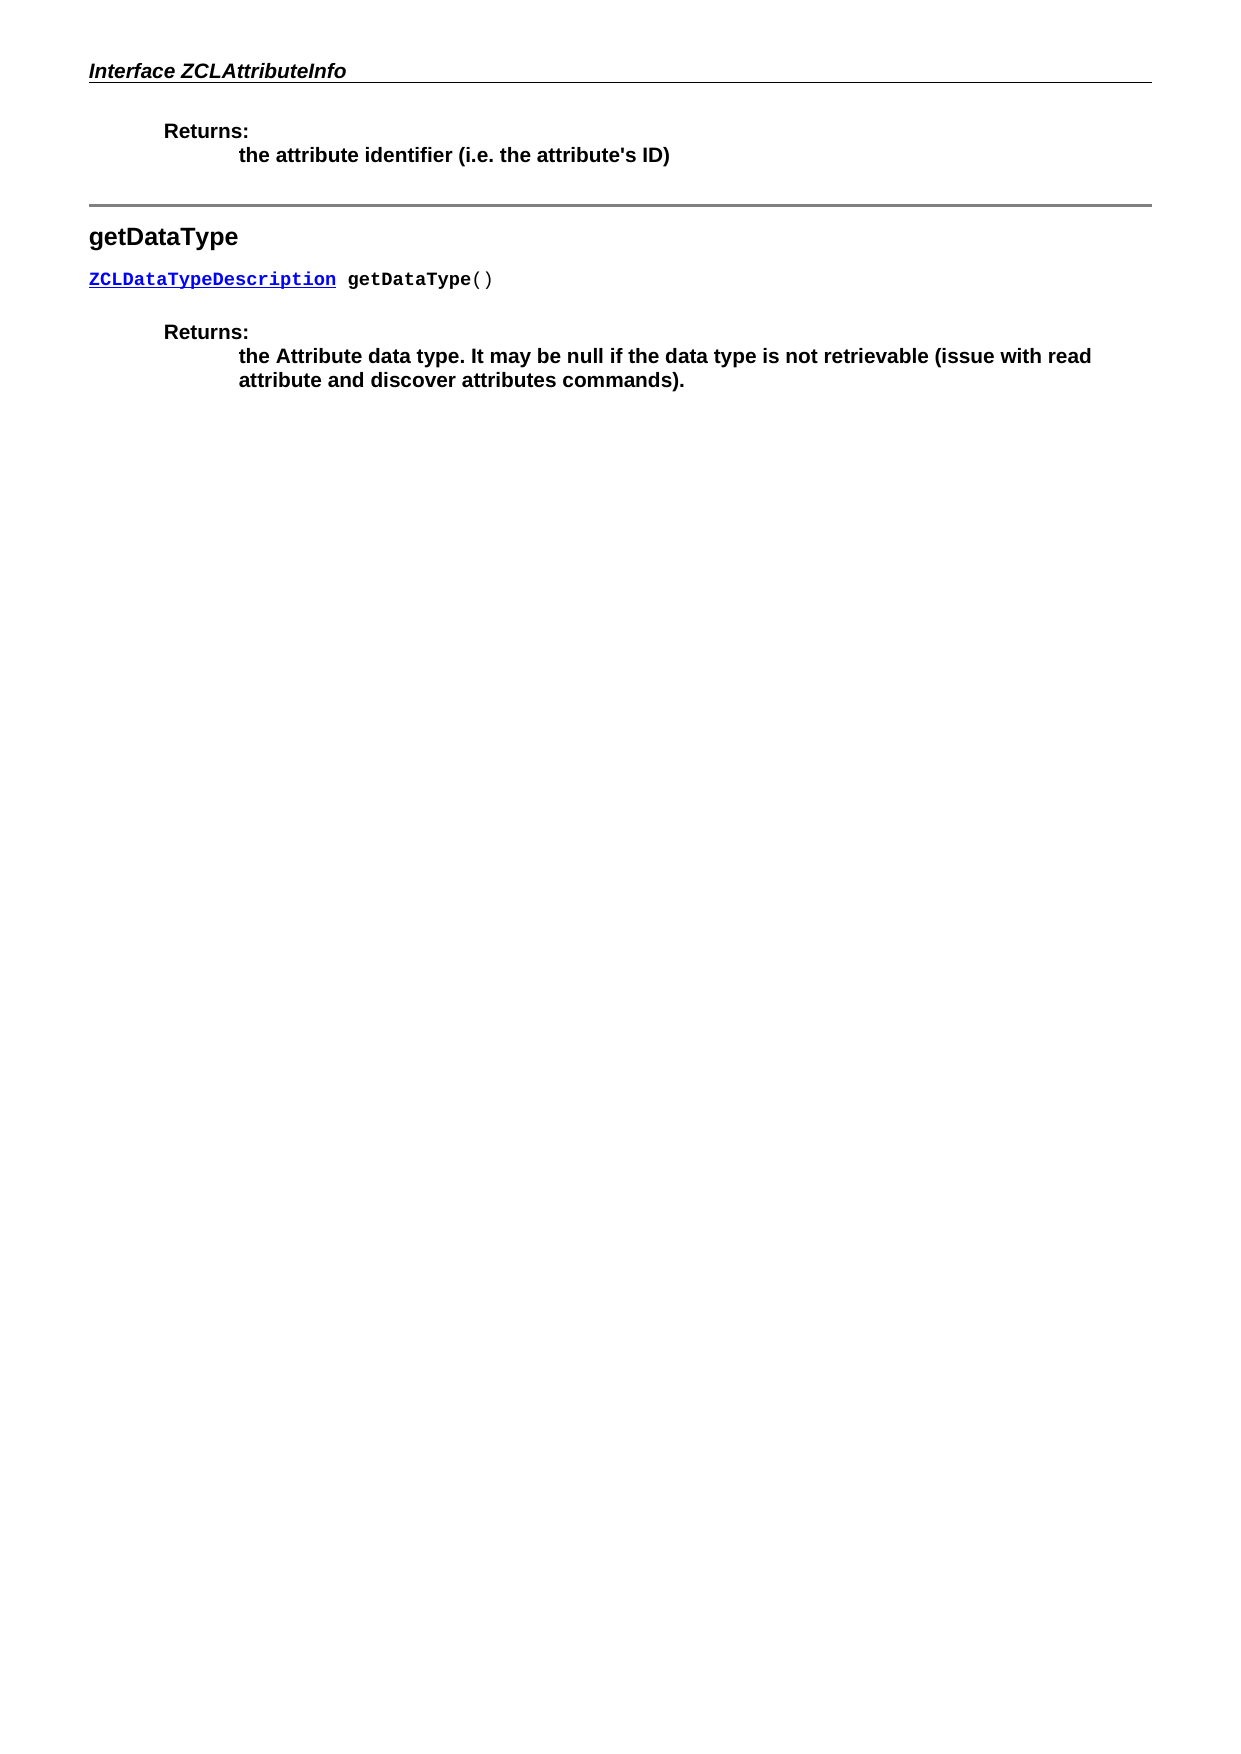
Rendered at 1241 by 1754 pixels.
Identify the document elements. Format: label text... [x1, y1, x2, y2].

text the Attribute data type. It may be null if the data type is not retrievable (issue with read attribute and discover attributes commands). [238, 344, 1152, 392]
text Returns: [163, 320, 1152, 344]
text ZCLDataTypeDescription getDataType() [88, 269, 1152, 291]
text Returns: [163, 118, 1152, 142]
text the attribute identifier (i.e. the attribute's ID) [238, 142, 1152, 166]
